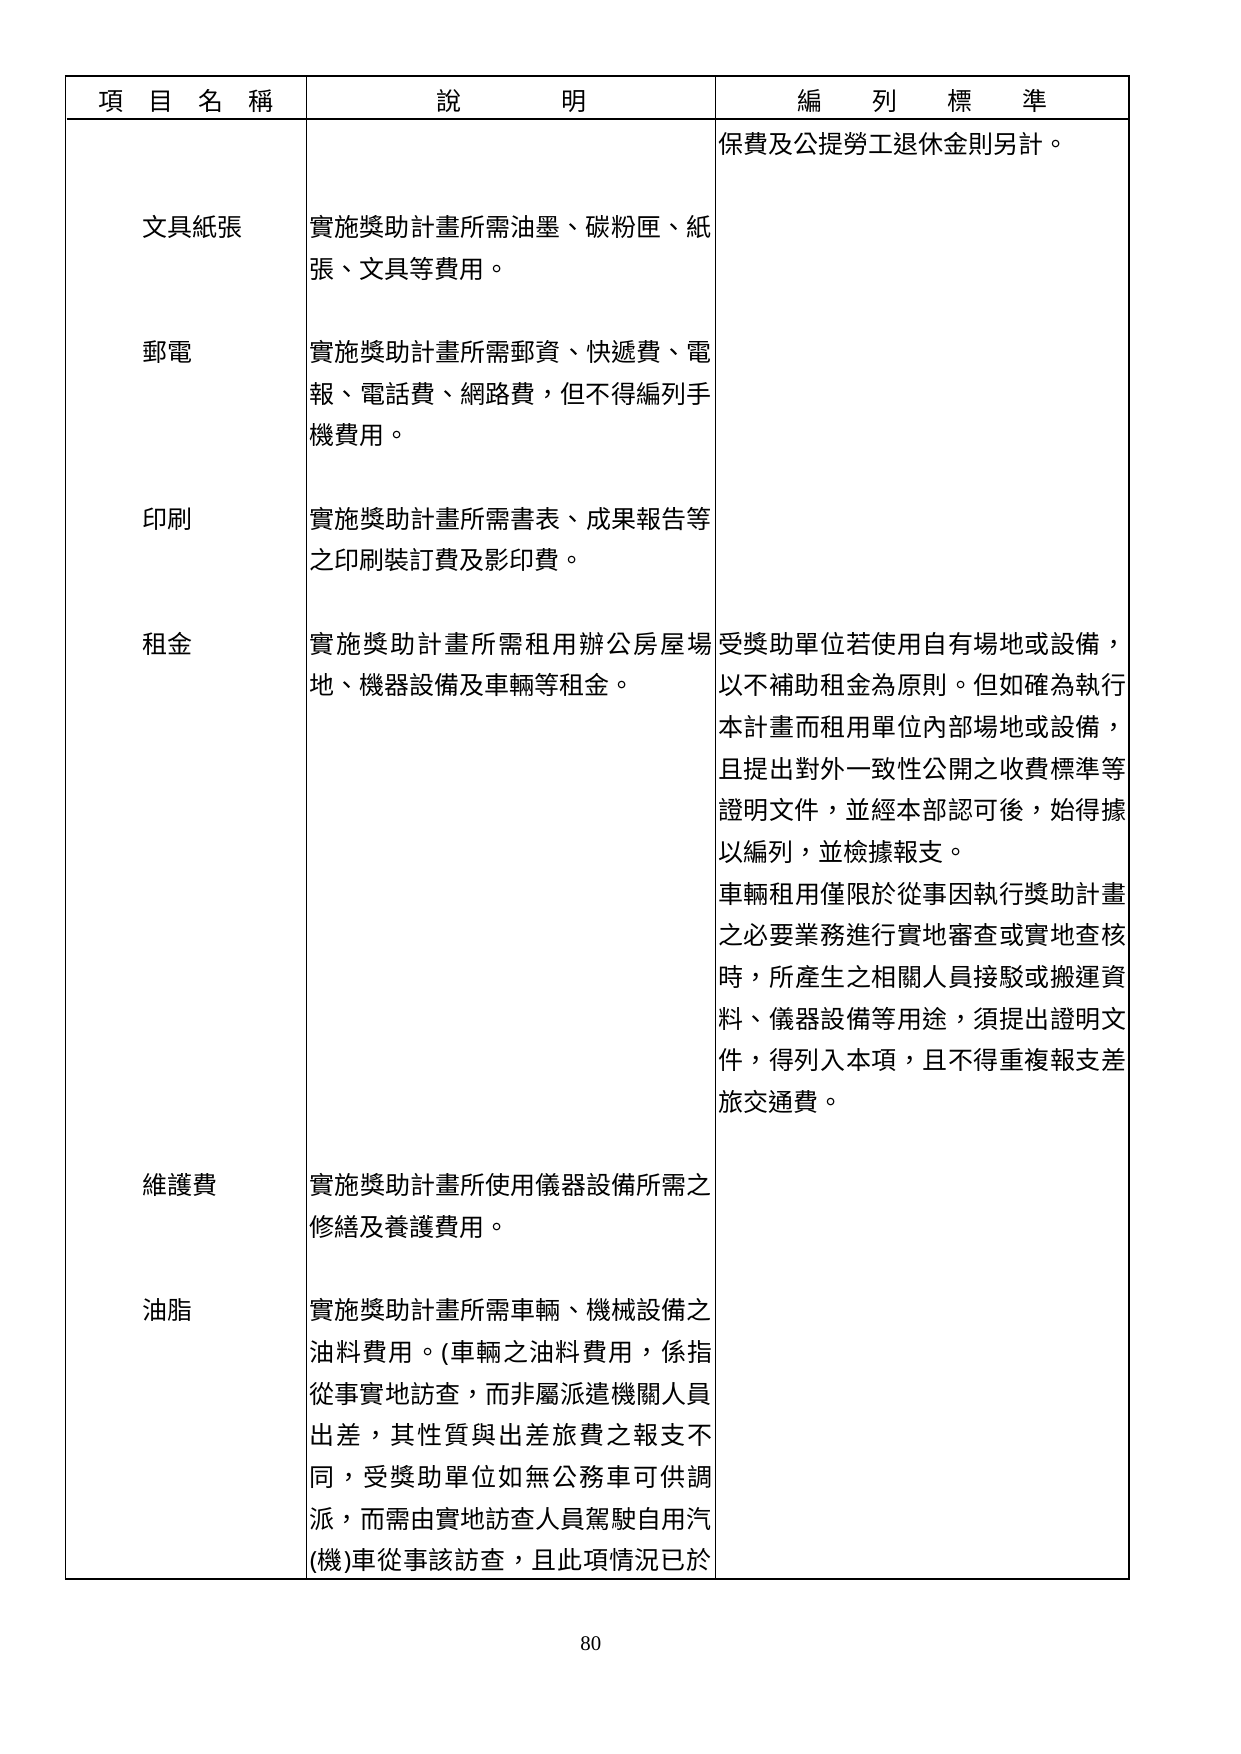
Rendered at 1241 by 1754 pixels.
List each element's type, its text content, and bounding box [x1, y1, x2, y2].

table_cell 文具紙張 郵電 印刷 租金 維護費 油脂 [66, 119, 306, 1578]
table_cell 保費及公提勞工退休金則另計。 受獎助單位若使用自有場地或設備，以不補助租金為原則。但如確為執行本計畫而租用單位內部場地或設備，且提出對外一致性公開之收費標準等證明文件，並經本部認可後，始得據以編列，並檢據報支。 車輛租用僅限於從事因執行獎助計畫之必要業務進行實地審查或實地查核時，所產生之相關人員接駁或搬運資料、儀器設備等用途，須提出證明文件，得列入本項，且不得重複報支差旅交通費。 [716, 120, 1128, 1578]
table_cell 實施獎助計畫所需油墨、碳粉匣、紙張、文具等費用。 實施獎助計畫所需郵資、快遞費、電報、電話費、網路費，但不得編列手機費用。 實施獎助計畫所需書表、成果報告等之印刷裝訂費及影印費。 實施獎助計畫所需租用辦公房屋場地、機器設備及車輛等租金。 實施獎助計畫所使用儀器設備所需之修繕及養護費用。 實施獎助計畫所需車輛、機械設備之油料費用。(車輛之油料費用，係指從事實地訪查，而非屬派遣機關人員出差，其性質與出差旅費之報支不同，受獎助單位如無公務車可供調派，而需由實地訪查人員駕駛自用汽(機)車從事該訪查，且此項情況已於 [307, 120, 715, 1578]
table_header 項 目 名 稱 [66, 77, 306, 118]
table_header 編 列 標 準 [716, 77, 1128, 118]
table_header 說 明 [307, 77, 715, 118]
